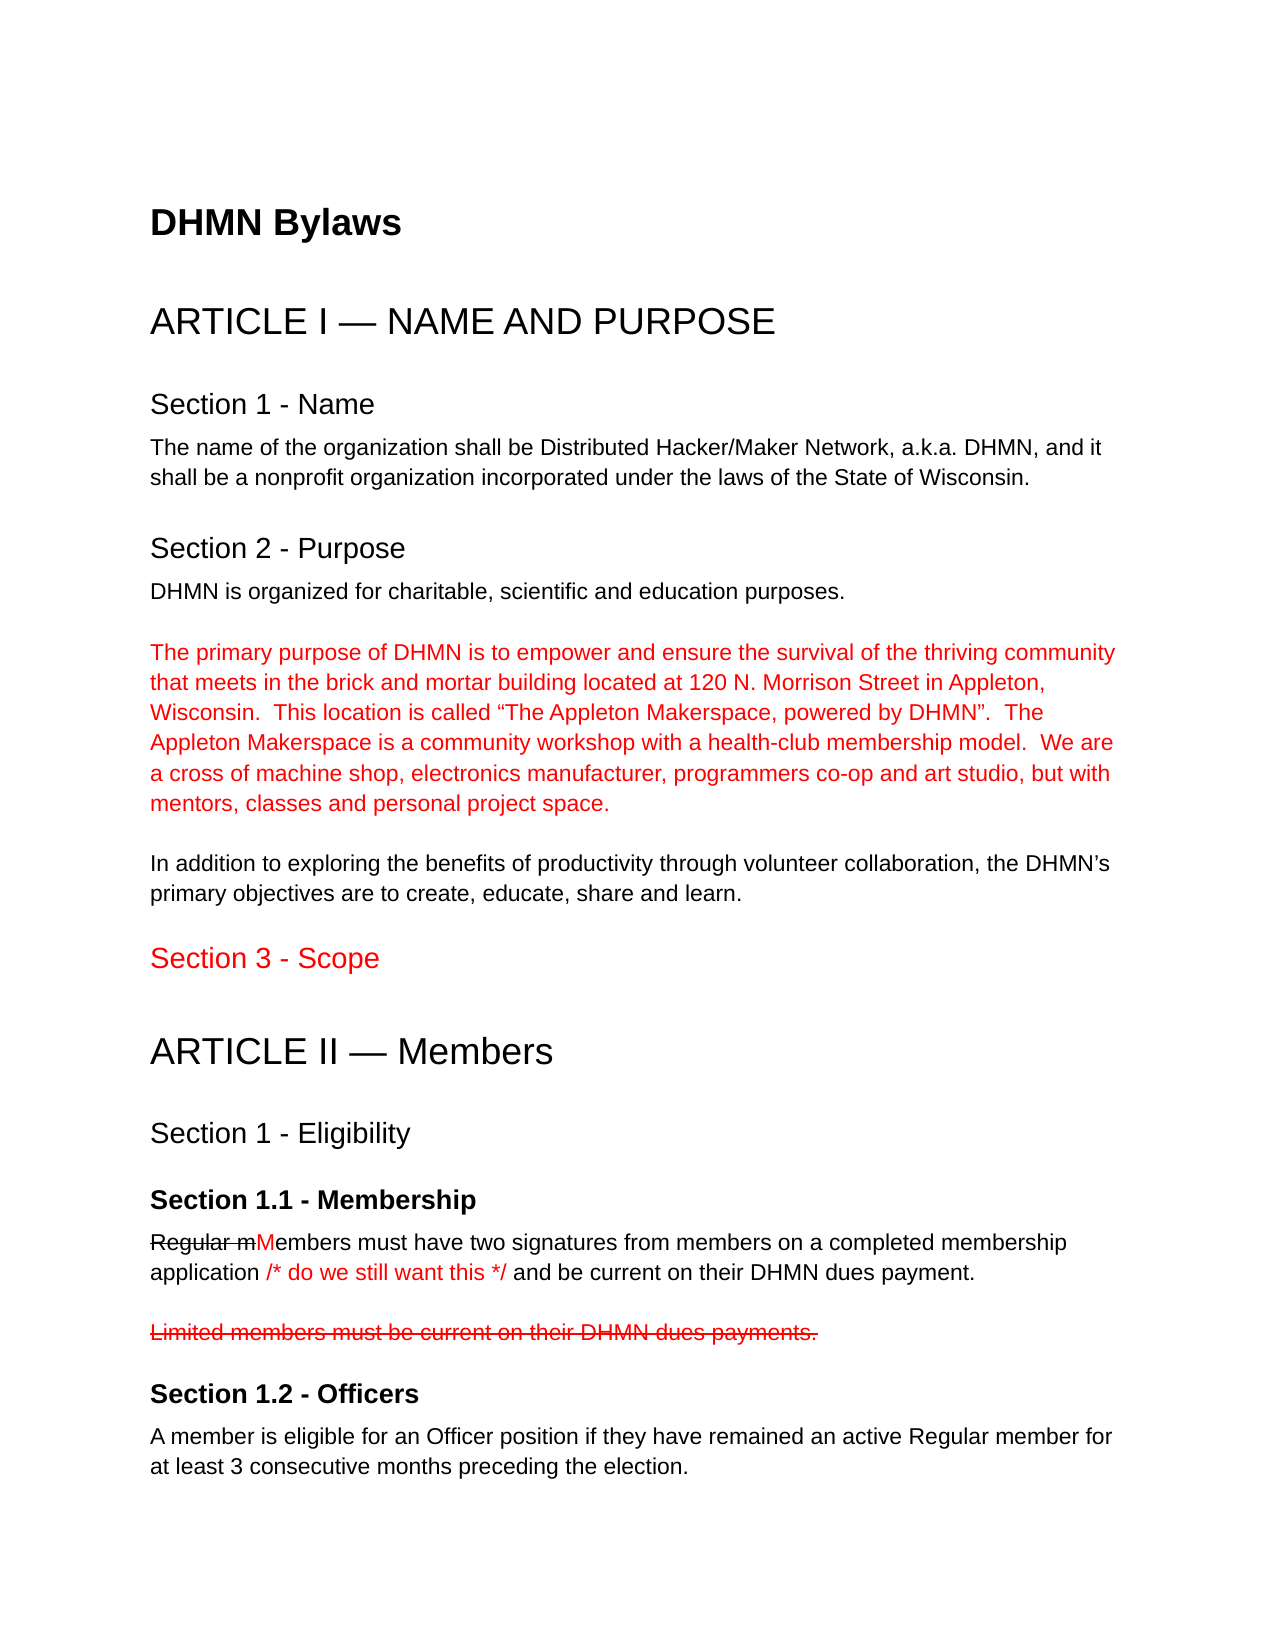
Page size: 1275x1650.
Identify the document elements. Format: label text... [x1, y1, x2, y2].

subtitle Section 1 - Name [150, 387, 1125, 420]
text In addition to exploring the benefits of productivity through volunteer collaboration, the DHMN’s primary objectives are to create, educate, share and learn. [150, 850, 1125, 907]
text A member is eligible for an Officer position if they have remained an active Regular member for at least 3 consecutive months preceding the election. [150, 1423, 1125, 1479]
subtitle ARTICLE II — Members [150, 1029, 1125, 1072]
text The name of the organization shall be Distributed Hacker/Maker Network, a.k.a. DHMN, and it shall be a nonprofit organization incorporated under the laws of the State of Wisconsin. [150, 433, 1125, 490]
subtitle Section 1 - Eligibility [150, 1116, 1125, 1150]
subtitle Section 1.2 - Officers [150, 1378, 1125, 1410]
text DHMN is organized for charitable, scientific and education purposes. [150, 578, 1125, 605]
text The primary purpose of DHMN is to empower and ensure the survival of the thriving community that meets in the brick and mortar building located at 120 N. Morrison Street in Appleton, Wisconsin. This location is called “The Appleton Makerspace, powered by DHMN”. The Appleton Makerspace is a community workshop with a health-club membership model. We are a cross of machine shop, electronics manufacturer, programmers co-op and art studio, but with mentors, classes and personal project space. [150, 639, 1125, 816]
text Limited members must be current on their DHMN dues payments. [150, 1319, 1125, 1345]
text Regular mMembers must have two signatures from members on a completed membership application /* do we still want this */ and be current on their DHMN dues payment. [150, 1228, 1125, 1285]
subtitle Section 1.1 - Membership [150, 1184, 1125, 1215]
subtitle DHMN Bylaws [150, 200, 1125, 243]
subtitle ARTICLE I — NAME AND PURPOSE [150, 299, 1125, 343]
text Section 3 - Scope [150, 941, 1125, 974]
subtitle Section 2 - Purpose [150, 531, 1125, 565]
